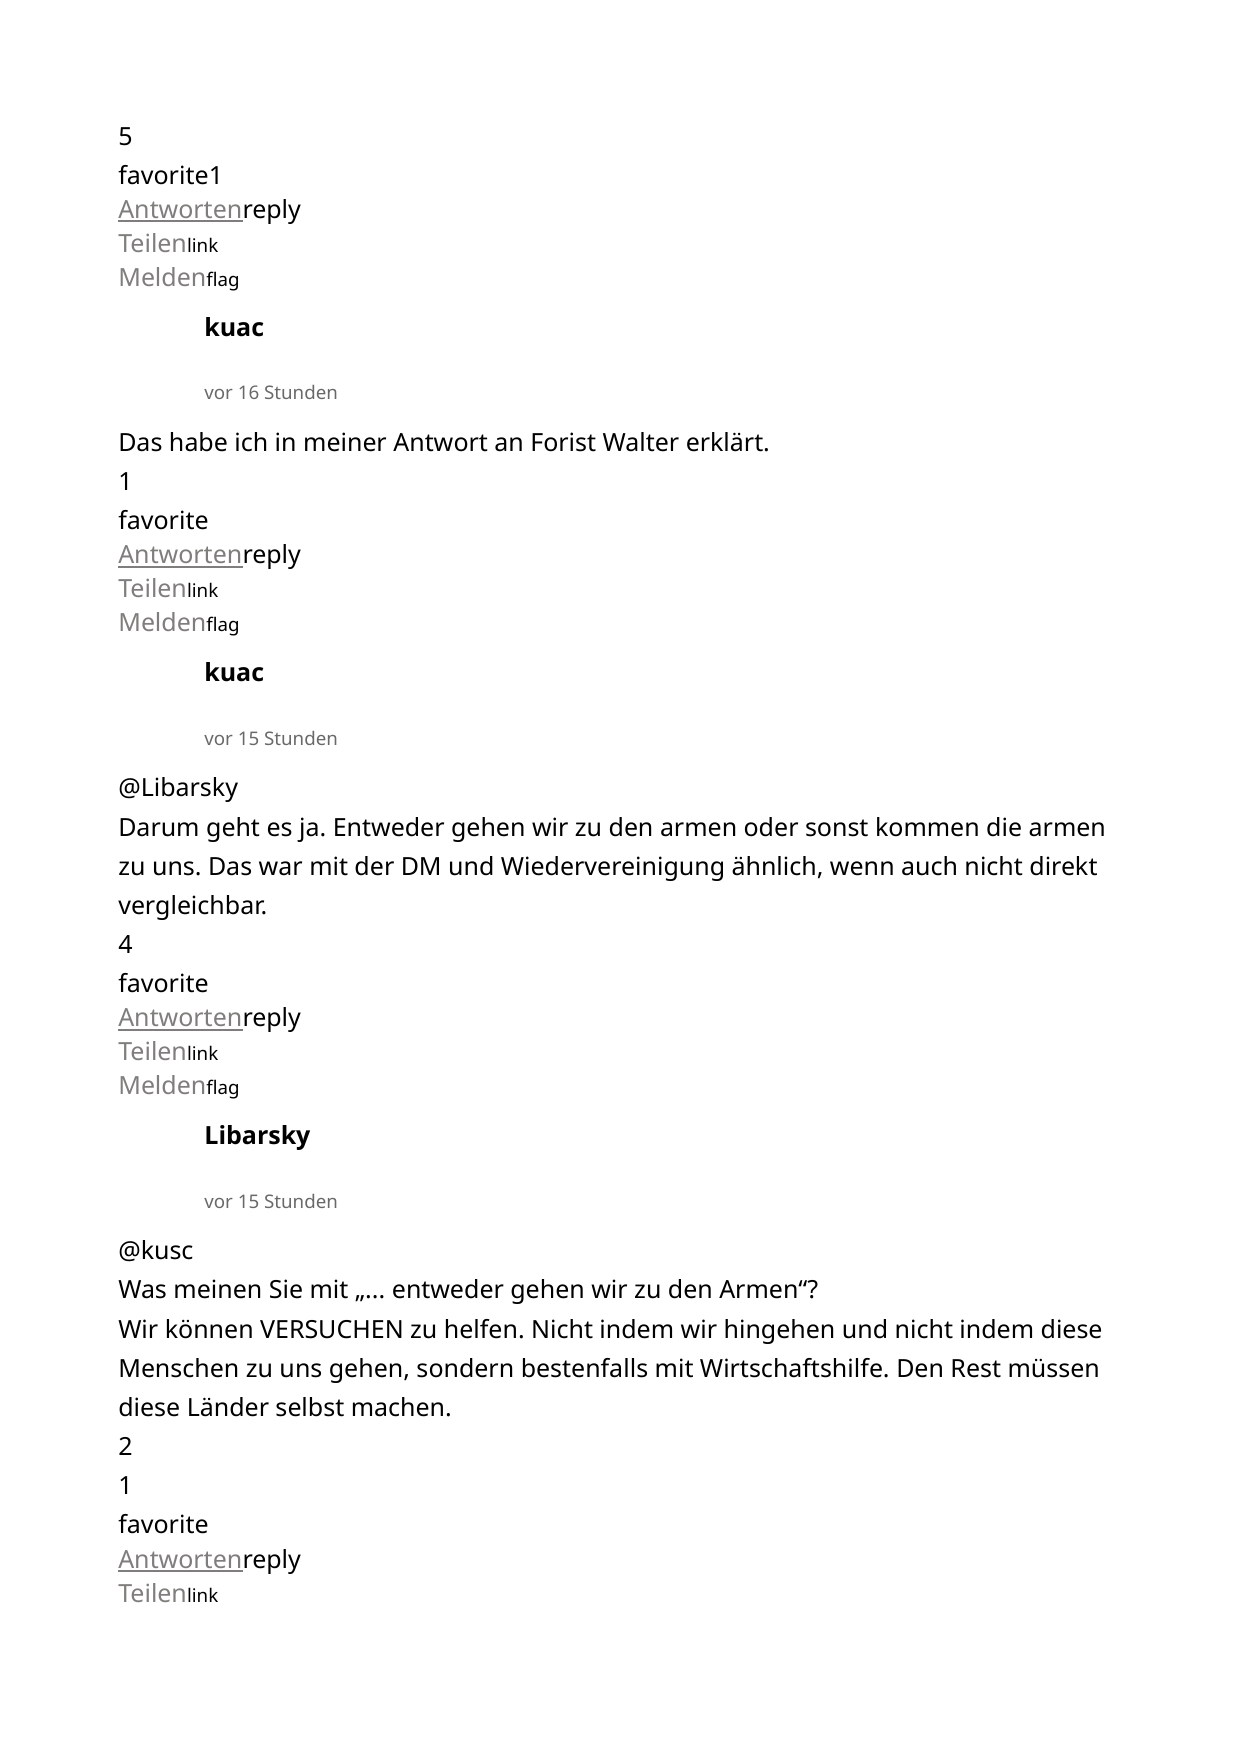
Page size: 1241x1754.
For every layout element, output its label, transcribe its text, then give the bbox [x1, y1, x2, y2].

text favorite [118, 1507, 1122, 1541]
text 1 [118, 464, 1122, 498]
text vor 15 Stunden [204, 725, 1117, 751]
text @Libarsky Darum geht es ja. Entweder gehen wir zu den armen oder sonst kommen die armen zu uns. Das war mit der DM und Wiedervereinigung ähnlich, wenn auch nicht direkt vergleichbar. [118, 770, 1122, 922]
text Teilenlink [118, 571, 1122, 605]
text 1 [118, 1468, 1122, 1502]
text Meldenflag [118, 259, 1122, 293]
text 5 [118, 118, 1122, 152]
text Antwortenreply [118, 191, 1122, 225]
text Teilenlink [118, 1575, 1122, 1609]
text favorite [118, 503, 1122, 537]
text kuac [204, 309, 1114, 343]
text vor 15 Stunden [204, 1188, 1117, 1214]
text Antwortenreply [118, 1000, 1122, 1034]
text 4 [118, 927, 1122, 961]
text 2 [118, 1429, 1122, 1463]
text kuac [204, 655, 1114, 689]
text @kusc Was meinen Sie mit „... entweder gehen wir zu den Armen“? Wir können VERSUCHEN zu helfen. Nicht indem wir hingehen und nicht indem diese Menschen zu uns gehen, sondern bestenfalls mit Wirtschaftshilfe. Den Rest müssen diese Länder selbst machen. [118, 1233, 1122, 1424]
text vor 16 Stunden [204, 379, 1117, 405]
text favorite1 [118, 157, 1122, 191]
text Libarsky [204, 1118, 1114, 1152]
text Antwortenreply [118, 537, 1122, 571]
text Meldenflag [118, 1068, 1122, 1102]
text Antwortenreply [118, 1541, 1122, 1575]
text Teilenlink [118, 1034, 1122, 1068]
text Das habe ich in meiner Antwort an Forist Walter erklärt. [118, 424, 1122, 458]
text Teilenlink [118, 225, 1122, 259]
text Meldenflag [118, 605, 1122, 639]
text favorite [118, 966, 1122, 1000]
